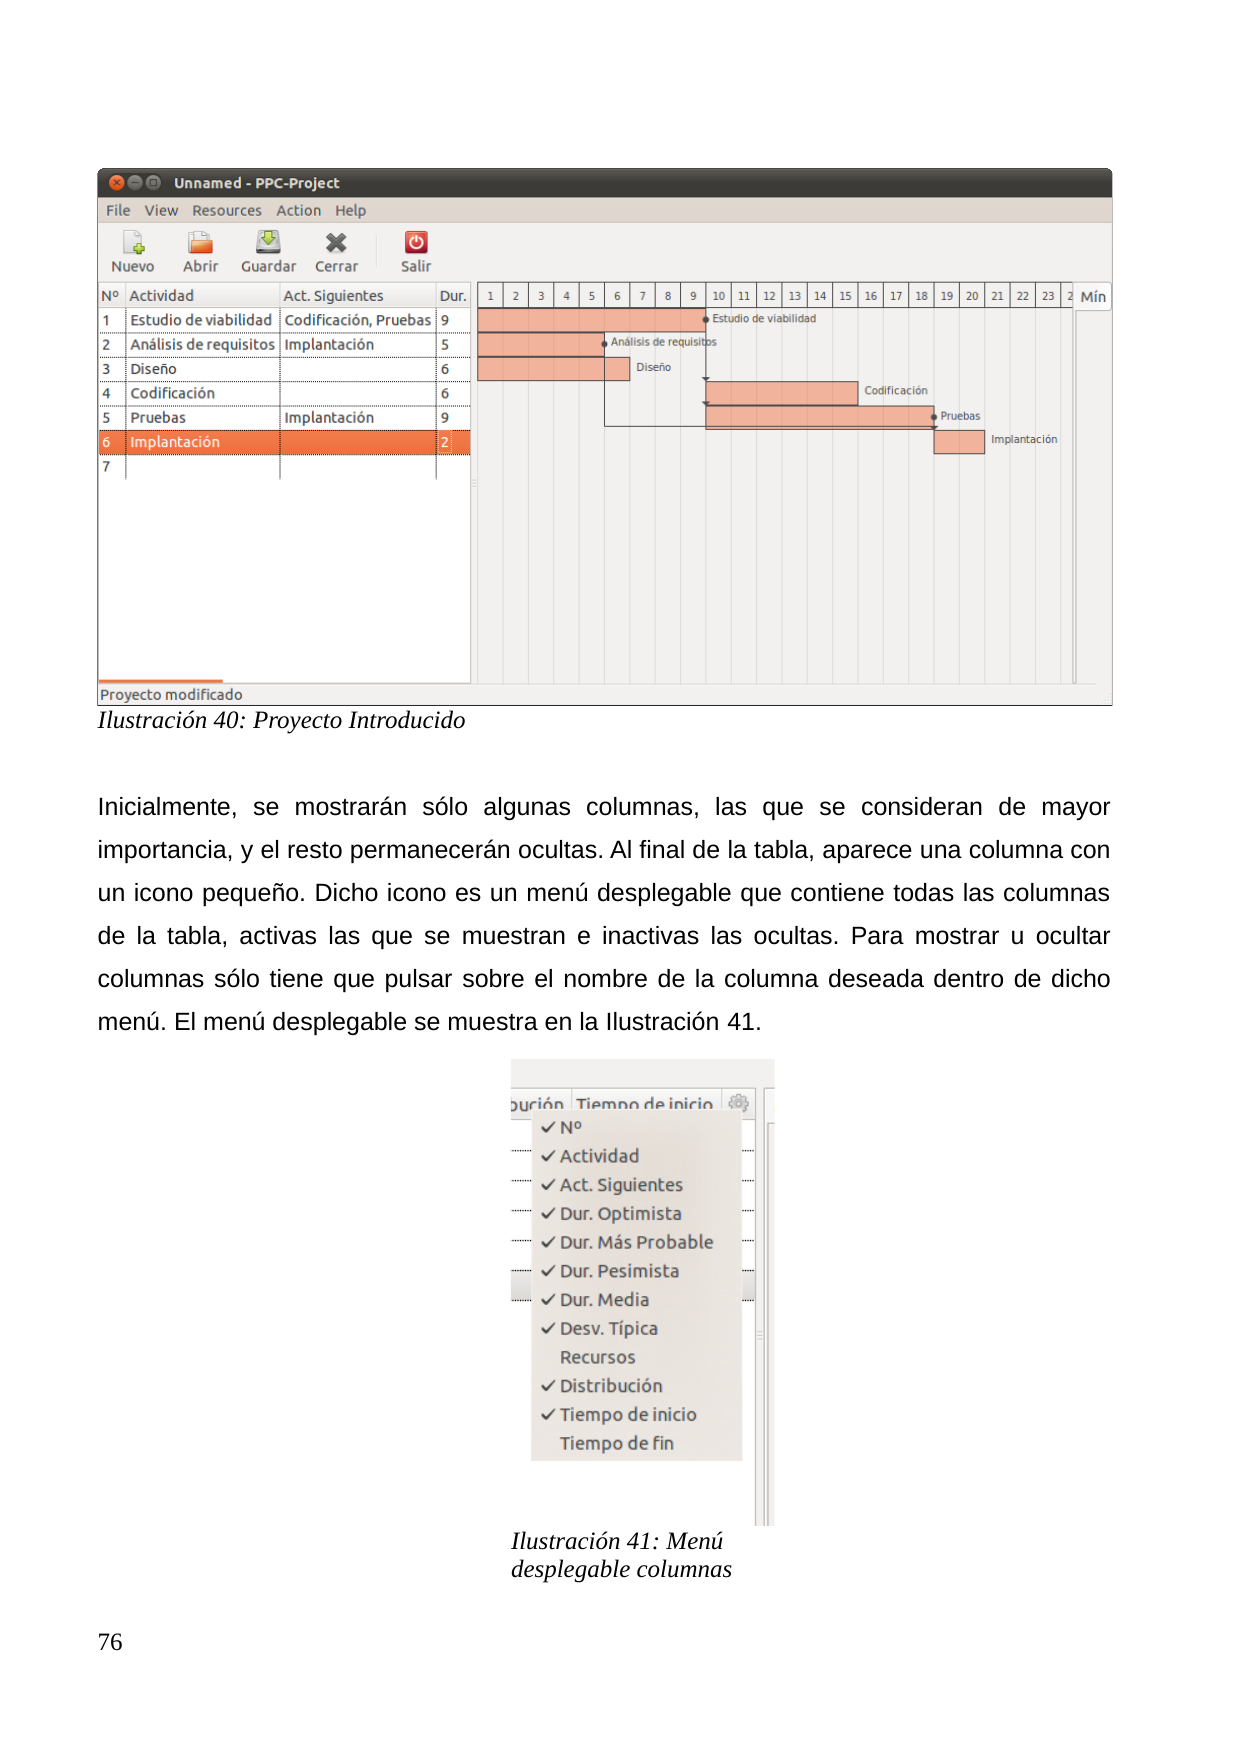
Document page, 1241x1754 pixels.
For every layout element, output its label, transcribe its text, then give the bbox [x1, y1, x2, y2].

text Ilustración 41: Menú desplegable columnas [511, 1526, 775, 1583]
picture [97, 168, 1113, 706]
picture [510, 1059, 775, 1526]
text Inicialmente, se mostrarán sólo algunas columnas, las que se consideran de mayor importancia, y el resto permanecerán ocultas. Al final de la tabla, aparece una columna con un icono pequeño. Dicho icono es un menú desplegable que contiene todas las columnas de la tabla, activas las que se muestran e inactivas las ocultas. Para mostrar u ocultar columnas sólo tiene que pulsar sobre el nombre de la columna deseada dentro de dicho menú. El menú desplegable se muestra en la Ilustración 41. [97, 791, 1113, 1036]
text Ilustración 40: Proyecto Introducido [97, 706, 1113, 734]
